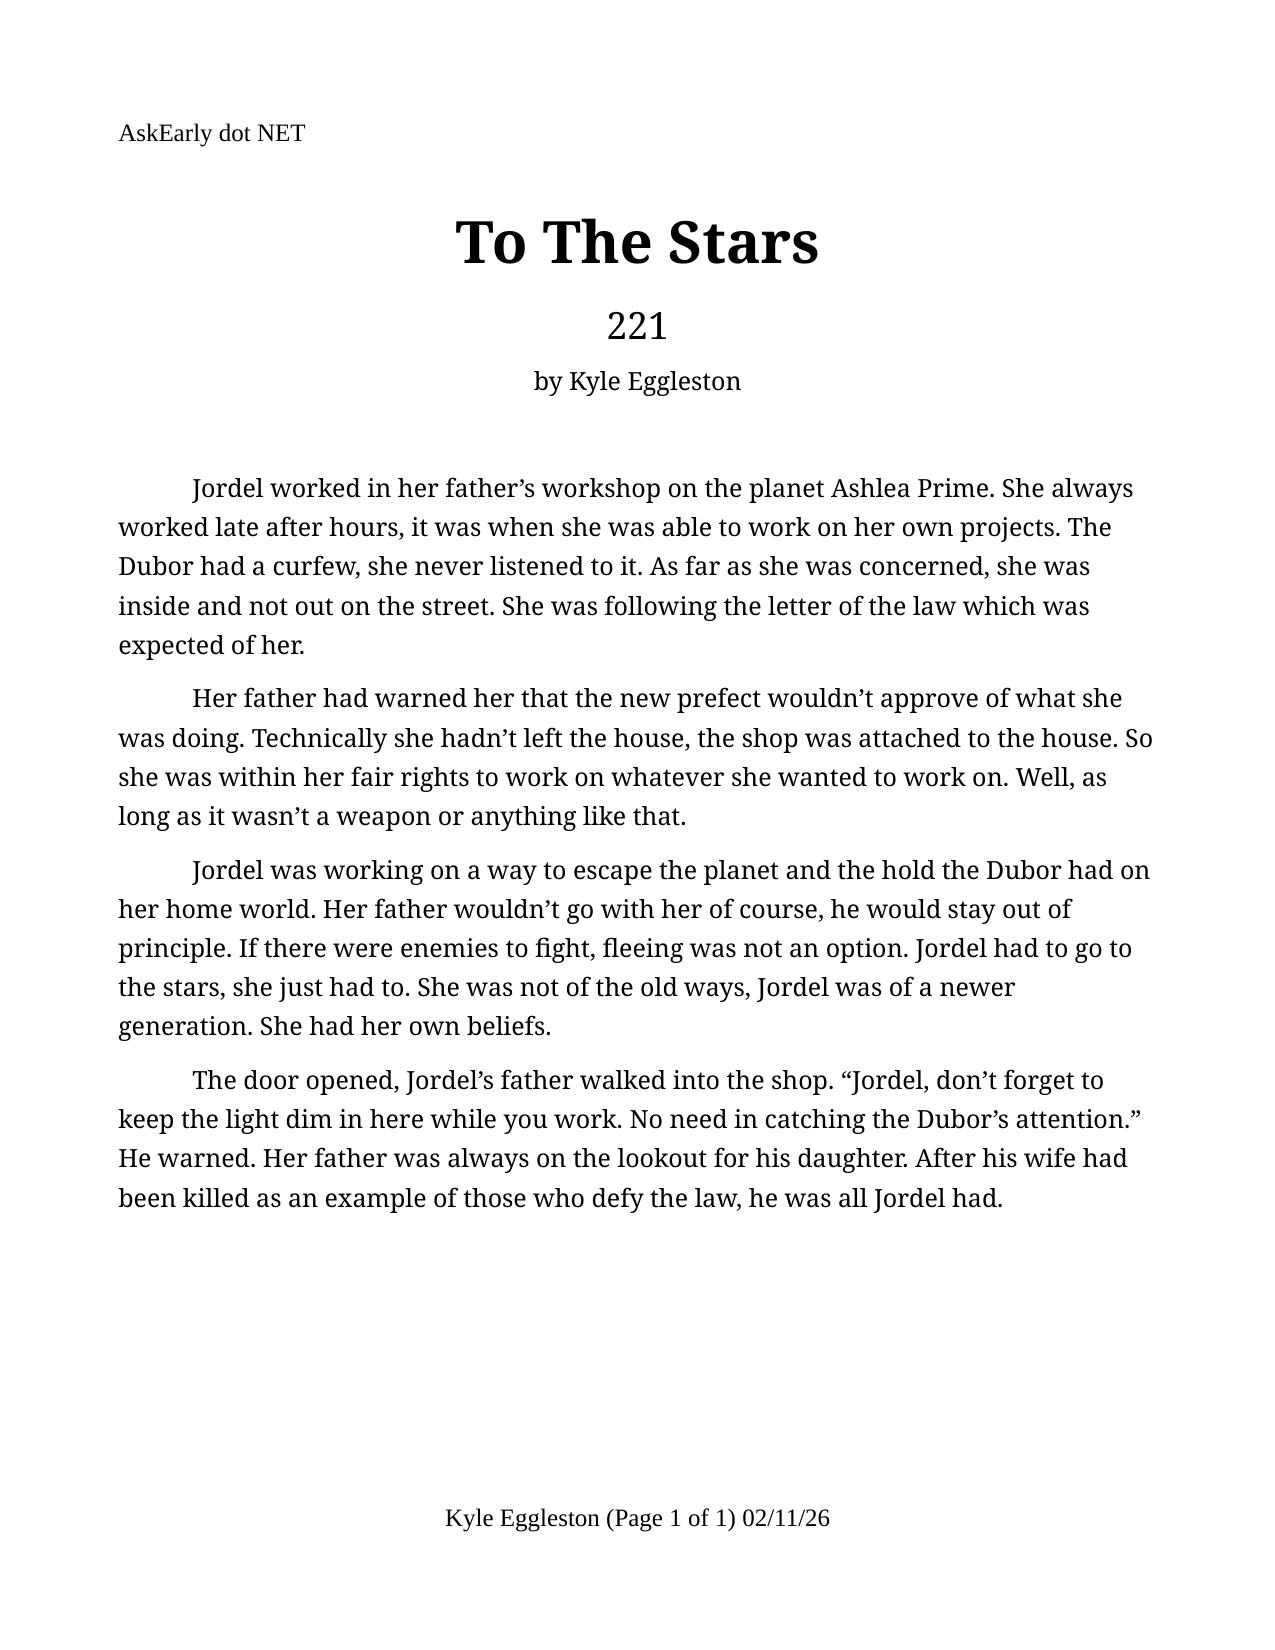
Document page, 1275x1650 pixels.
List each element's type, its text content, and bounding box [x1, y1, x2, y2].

text by Kyle Eggleston [118, 363, 1157, 397]
text Jordel worked in her father’s workshop on the planet Ashlea Prime. She always worked late after hours, it was when she was able to work on her own projects. The Dubor had a curfew, she never listened to it. As far as she was concerned, she was inside and not out on the street. She was following the letter of the law which was expected of her. [118, 471, 1157, 661]
text The door opened, Jordel’s father walked into the shop. “Jordel, don’t forget to keep the light dim in here while you work. No need in catching the Dubor’s attention.” He warned. Her father was always on the lookout for his daughter. After his wife had been killed as an example of those who defy the law, he was all Jordel had. [118, 1063, 1157, 1214]
title To The Stars [118, 201, 1157, 281]
text Jordel was working on a way to escape the planet and the hold the Dubor had on her home world. Her father wouldn’t go with her of course, he would stay out of principle. If there were enemies to fight, fleeing was not an option. Jordel had to go to the stars, she just had to. She was not of the old ways, Jordel was of a newer generation. She had her own beliefs. [118, 852, 1157, 1043]
text Her father had warned her that the new prefect wouldn’t approve of what she was doing. Technically she hadn’t left the house, the shop was attached to the house. So she was within her fair rights to work on whatever she wanted to work on. Well, as long as it wasn’t a weapon or anything like that. [118, 681, 1157, 833]
subtitle 221 [118, 299, 1157, 351]
